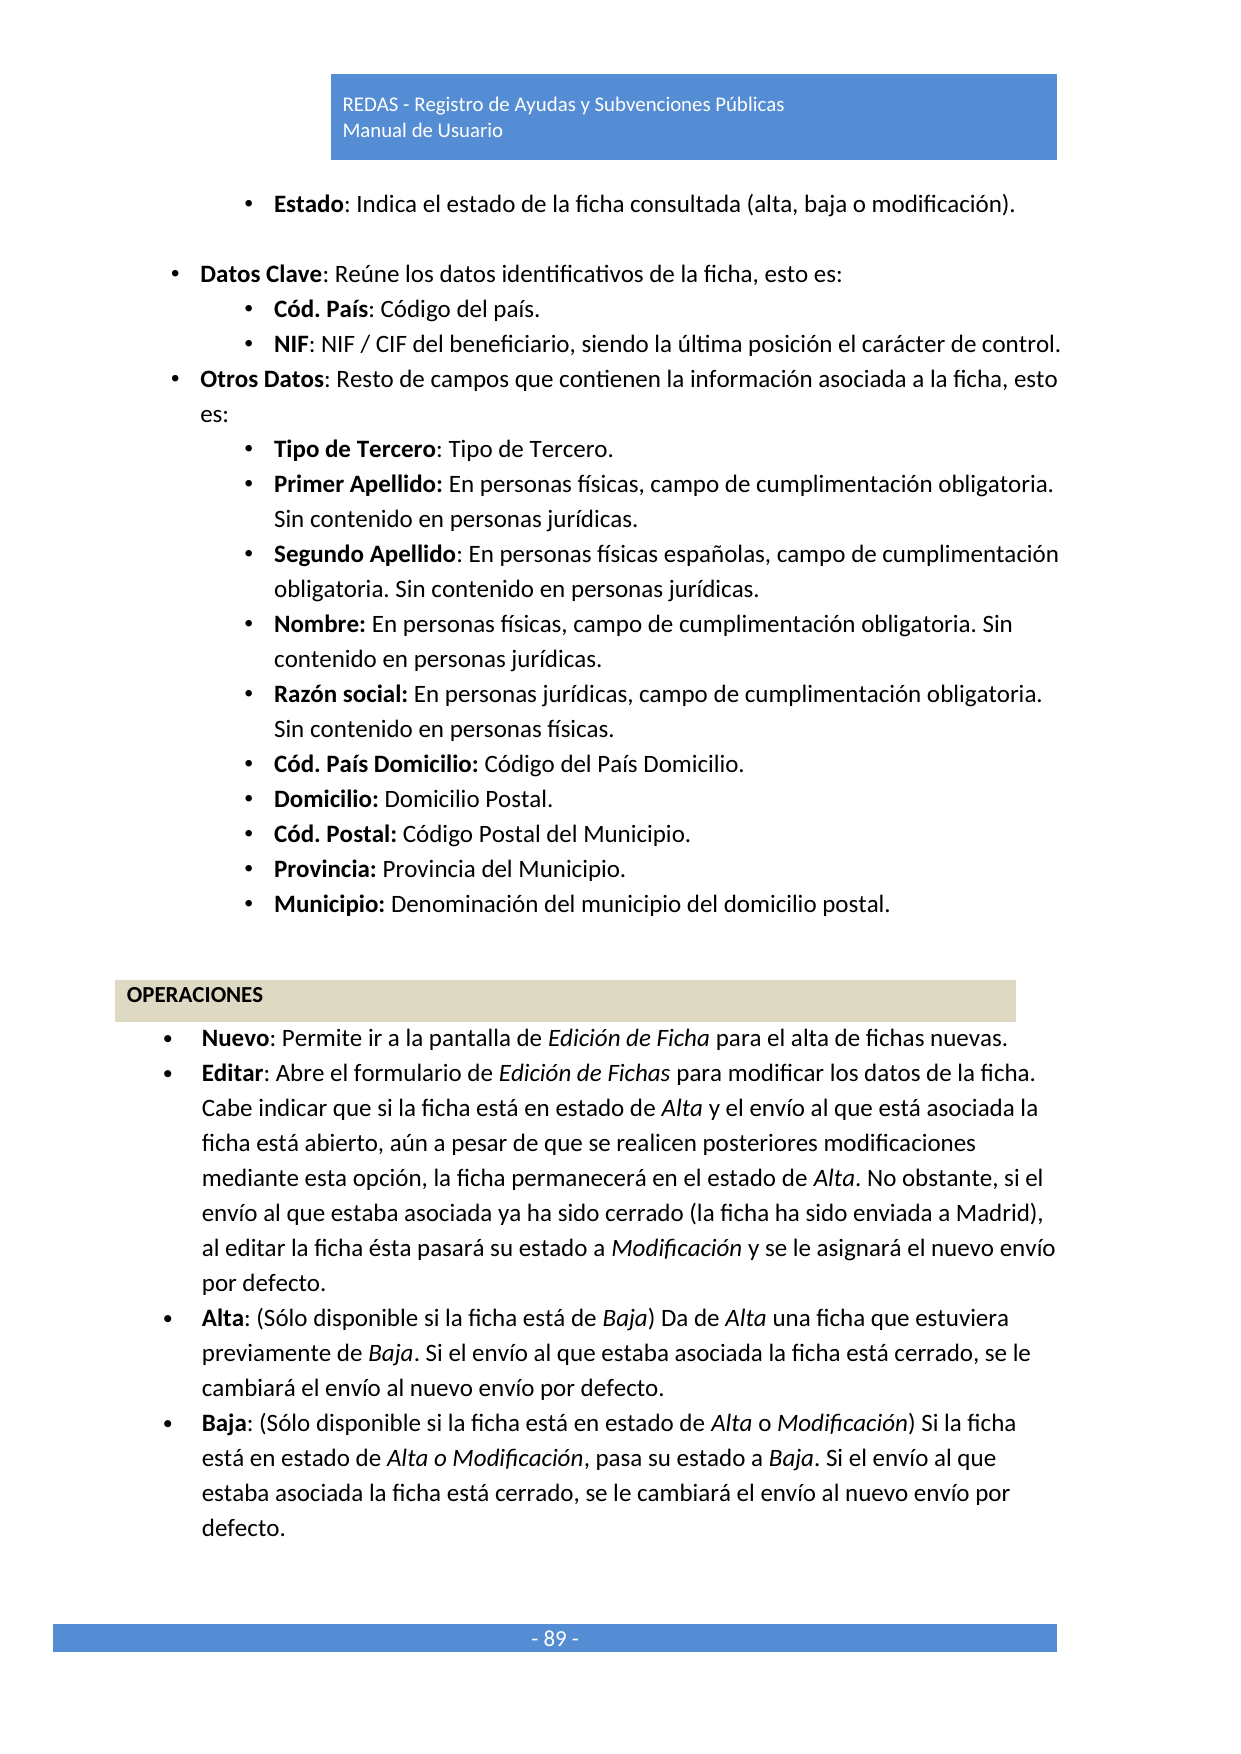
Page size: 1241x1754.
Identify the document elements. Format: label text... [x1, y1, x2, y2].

list Otros Datos: Resto de campos que contienen la información asociada a la ficha, esto es: [171, 363, 1062, 429]
list Nombre: En personas físicas, campo de cumplimentación obligatoria. Sin contenido en personas jurídicas. [244, 608, 1062, 674]
list Editar: Abre el formulario de Edición de Fichas para modificar los datos de la ficha. Cabe indicar que si la ficha está en estado de Alta y el envío al que está asociada la ficha está abierto, aún a pesar de que se realicen posteriores modificaciones mediante esta opción, la ficha permanecerá en el estado de Alta. No obstante, si el envío al que estaba asociada ya ha sido cerrado (la ficha ha sido enviada a Madrid), al editar la ficha ésta pasará su estado a Modificación y se le asignará el nuevo envío por defecto. [164, 1057, 1062, 1298]
list Domicilio: Domicilio Postal. [244, 783, 1062, 814]
list Cód. País: Código del país. [244, 293, 1062, 324]
list Primer Apellido: En personas físicas, campo de cumplimentación obligatoria. Sin contenido en personas jurídicas. [244, 468, 1062, 534]
list Cód. País Domicilio: Código del País Domicilio. [244, 748, 1062, 779]
list Municipio: Denominación del municipio del domicilio postal. [244, 888, 1062, 919]
list Datos Clave: Reúne los datos identificativos de la ficha, esto es: [171, 258, 1062, 289]
list Tipo de Tercero: Tipo de Tercero. [244, 433, 1062, 464]
table_header OPERACIONES [115, 980, 1016, 1022]
list Baja: (Sólo disponible si la ficha está en estado de Alta o Modificación) Si la ficha está en estado de Alta o Modificación, pasa su estado a Baja. Si el envío al que estaba asociada la ficha está cerrado, se le cambiará el envío al nuevo envío por defecto. [164, 1407, 1062, 1543]
list Nuevo: Permite ir a la pantalla de Edición de Ficha para el alta de fichas nuevas. [164, 1022, 1062, 1053]
list Razón social: En personas jurídicas, campo de cumplimentación obligatoria. Sin contenido en personas físicas. [244, 678, 1062, 744]
list Provincia: Provincia del Municipio. [244, 853, 1062, 884]
list Segundo Apellido: En personas físicas españolas, campo de cumplimentación obligatoria. Sin contenido en personas jurídicas. [244, 538, 1062, 604]
list Estado: Indica el estado de la ficha consultada (alta, baja o modificación). [244, 188, 1062, 219]
list Cód. Postal: Código Postal del Municipio. [244, 818, 1062, 849]
list Alta: (Sólo disponible si la ficha está de Baja) Da de Alta una ficha que estuviera previamente de Baja. Si el envío al que estaba asociada la ficha está cerrado, se le cambiará el envío al nuevo envío por defecto. [164, 1302, 1062, 1403]
list NIF: NIF / CIF del beneficiario, siendo la última posición el carácter de control. [244, 328, 1062, 359]
